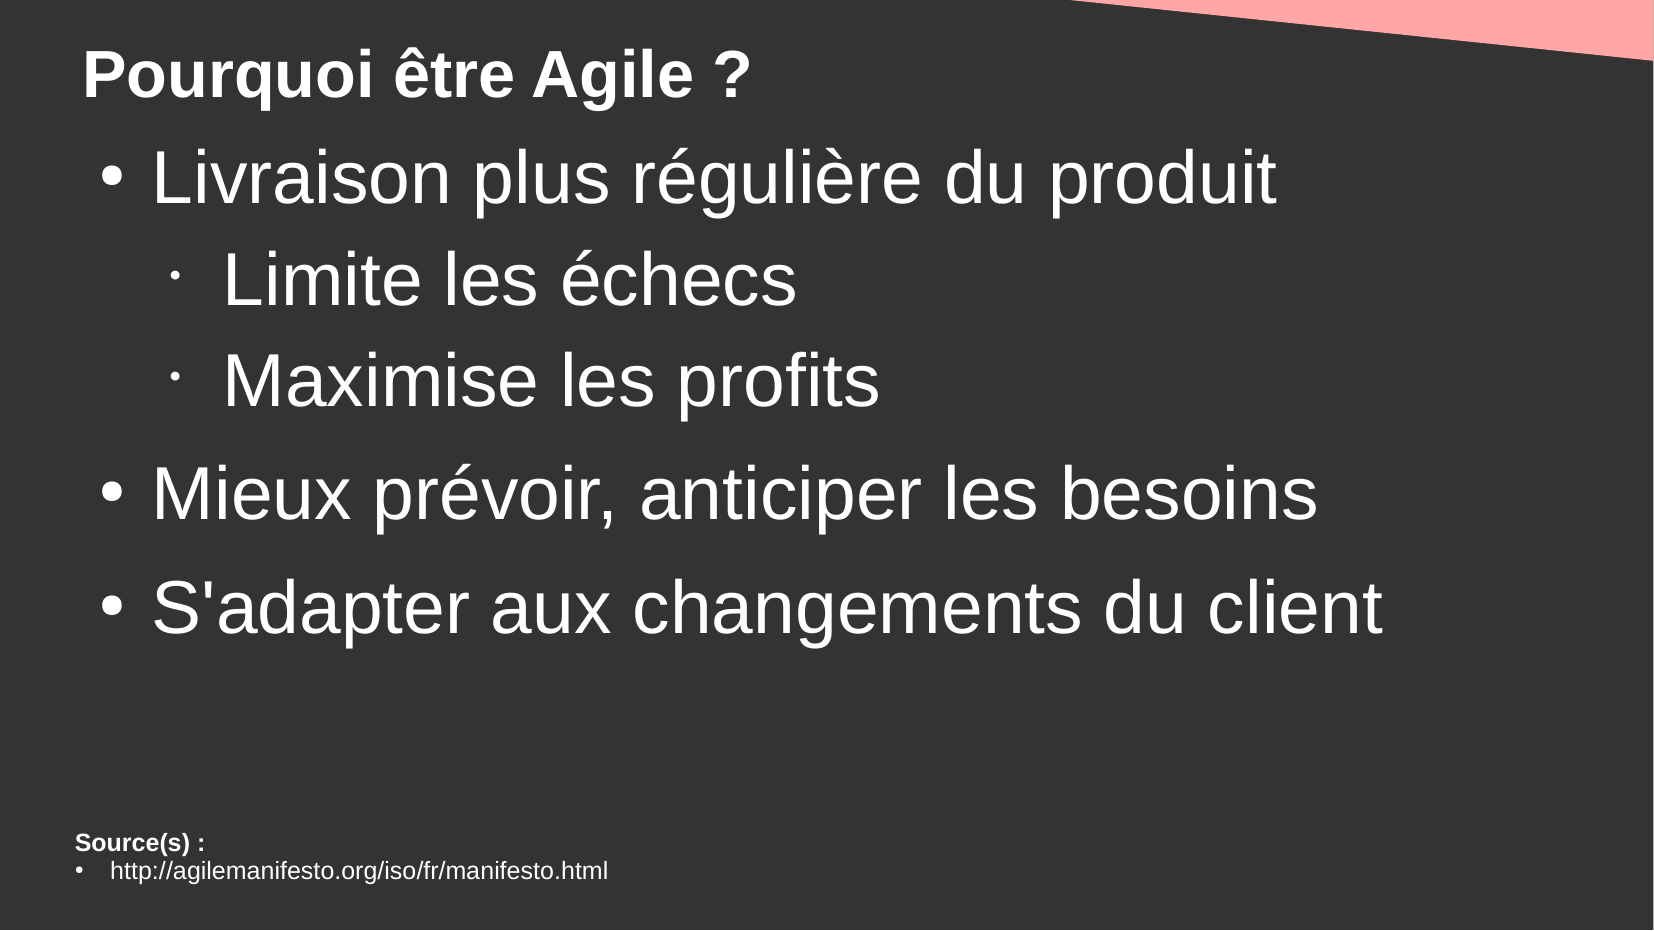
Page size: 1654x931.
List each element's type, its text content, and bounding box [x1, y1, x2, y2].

list Livraison plus régulière du produit Limite les échecs Maximise les profits Mieux prévoir, anticiper les besoins S'adapter aux changements du client [80, 135, 1620, 777]
text_box Source(s) : http://agilemanifesto.org/iso/fr/manifesto.html [59, 821, 1546, 920]
title Pourquoi être Agile ? [82, 37, 1571, 122]
text_box [1069, 0, 1654, 61]
